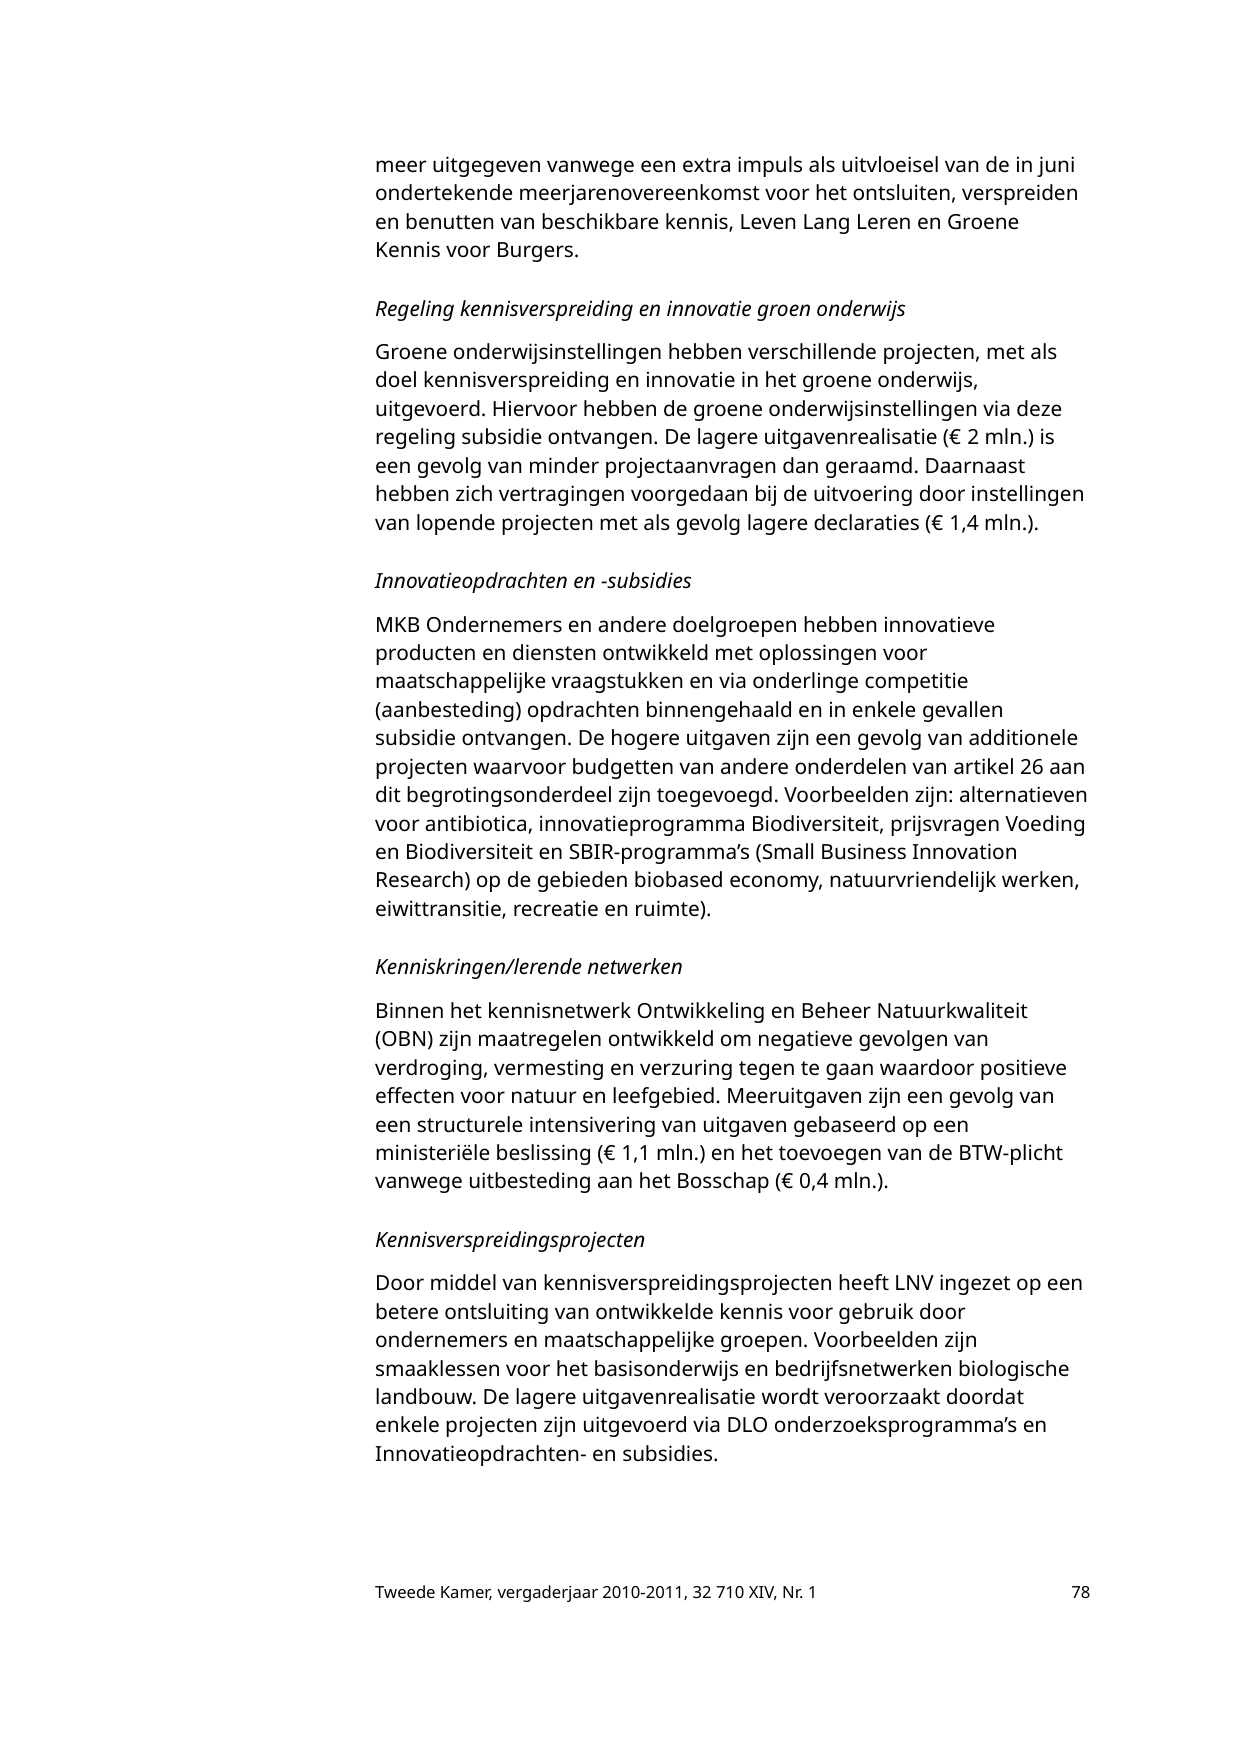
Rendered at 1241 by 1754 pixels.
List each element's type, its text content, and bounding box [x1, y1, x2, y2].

text meer uitgegeven vanwege een extra impuls als uitvloeisel van de in juni ondertekende meerjarenovereenkomst voor het ontsluiten, verspreiden en benutten van beschikbare kennis, Leven Lang Leren en Groene Kennis voor Burgers. [375, 150, 1090, 264]
text Regeling kennisverspreiding en innovatie groen onderwijs [375, 294, 1090, 322]
text Kenniskringen/lerende netwerken [375, 952, 1090, 981]
text Door middel van kennisverspreidingsprojecten heeft LNV ingezet op een betere ontsluiting van ontwikkelde kennis voor gebruik door ondernemers en maatschappelijke groepen. Voorbeelden zijn smaaklessen voor het basisonderwijs en bedrijfsnetwerken biologische landbouw. De lagere uitgavenrealisatie wordt veroorzaakt doordat enkele projecten zijn uitgevoerd via DLO onderzoeksprogramma’s en Innovatieopdrachten- en subsidies. [375, 1268, 1090, 1467]
text MKB Ondernemers en andere doelgroepen hebben innovatieve producten en diensten ontwikkeld met oplossingen voor maatschappelijke vraagstukken en via onderlinge competitie (aanbesteding) opdrachten binnengehaald en in enkele gevallen subsidie ontvangen. De hogere uitgaven zijn een gevolg van additionele projecten waarvoor budgetten van andere onderdelen van artikel 26 aan dit begrotingsonderdeel zijn toegevoegd. Voorbeelden zijn: alternatieven voor antibiotica, innovatieprogramma Biodiversiteit, prijsvragen Voeding en Biodiversiteit en SBIR-programma’s (Small Business Innovation Research) op de gebieden biobased economy, natuurvriendelijk werken, eiwittransitie, recreatie en ruimte). [375, 610, 1090, 922]
text Groene onderwijsinstellingen hebben verschillende projecten, met als doel kennisverspreiding en innovatie in het groene onderwijs, uitgevoerd. Hiervoor hebben de groene onderwijsinstellingen via deze regeling subsidie ontvangen. De lagere uitgavenrealisatie (€ 2 mln.) is een gevolg van minder projectaanvragen dan geraamd. Daarnaast hebben zich vertragingen voorgedaan bij de uitvoering door instellingen van lopende projecten met als gevolg lagere declaraties (€ 1,4 mln.). [375, 337, 1090, 536]
text Binnen het kennisnetwerk Ontwikkeling en Beheer Natuurkwaliteit (OBN) zijn maatregelen ontwikkeld om negatieve gevolgen van verdroging, vermesting en verzuring tegen te gaan waardoor positieve effecten voor natuur en leefgebied. Meeruitgaven zijn een gevolg van een structurele intensivering van uitgaven gebaseerd op een ministeriële beslissing (€ 1,1 mln.) en het toevoegen van de BTW-plicht vanwege uitbesteding aan het Bosschap (€ 0,4 mln.). [375, 996, 1090, 1195]
text Innovatieopdrachten en -subsidies [375, 566, 1090, 595]
text Kennisverspreidingsprojecten [375, 1225, 1090, 1253]
